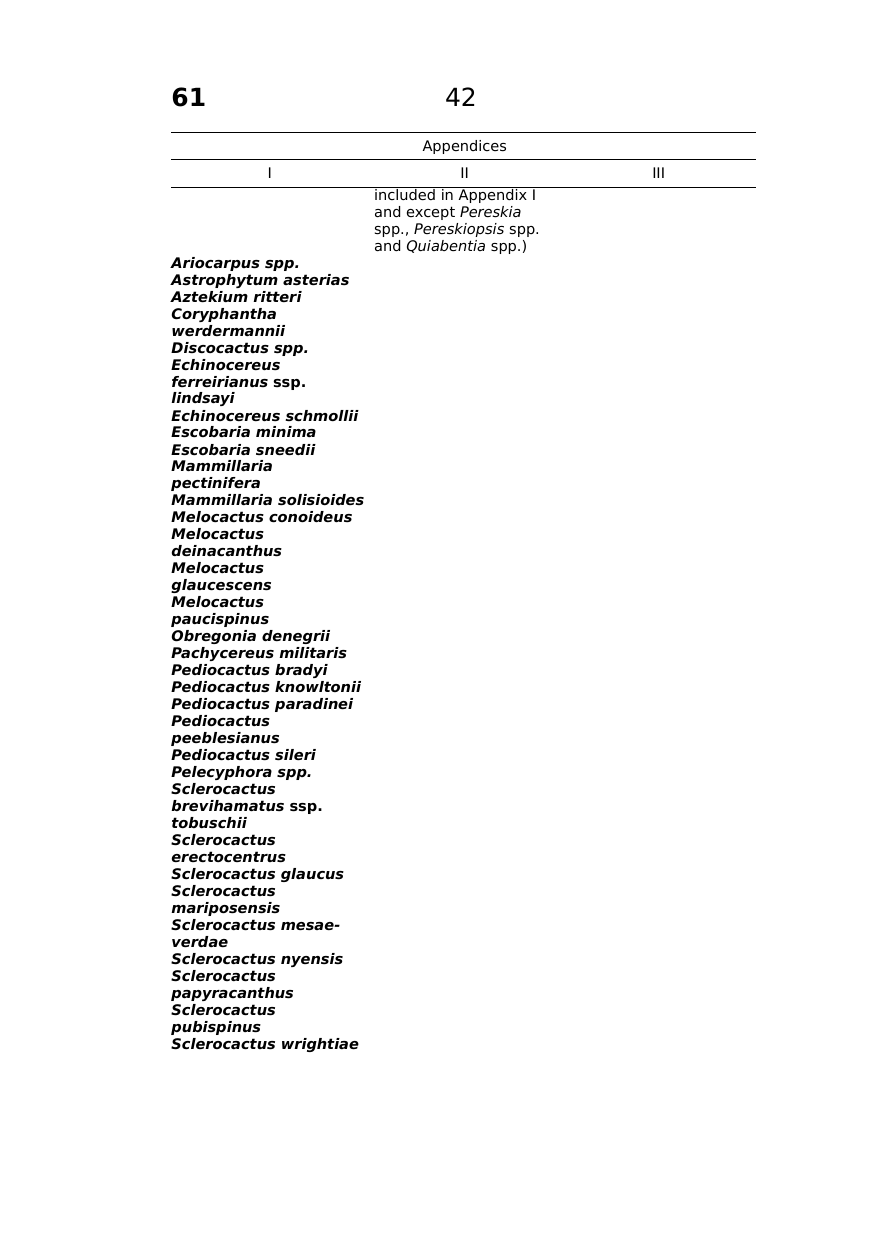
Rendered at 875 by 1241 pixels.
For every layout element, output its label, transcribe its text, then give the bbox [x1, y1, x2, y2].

table_cell [561, 645, 756, 662]
table_cell Sclerocactus glaucus [171, 866, 368, 883]
table_cell [561, 356, 756, 407]
table_cell [368, 645, 561, 662]
table_cell [561, 747, 756, 764]
table_cell [561, 441, 756, 458]
table_cell Sclerocactus erectocentrus [171, 832, 368, 866]
table_cell [561, 866, 756, 883]
table_cell [561, 306, 756, 339]
table_cell [561, 340, 756, 356]
table_cell [368, 679, 561, 696]
table_cell Sclerocactus pubispinus [171, 1002, 368, 1036]
table_cell [561, 408, 756, 424]
table_cell Coryphantha werdermannii [171, 306, 368, 339]
table_cell [368, 1002, 561, 1036]
table_cell [171, 188, 368, 254]
table_cell [561, 968, 756, 1002]
table_cell Melocactus glaucescens [171, 560, 368, 594]
table_cell [561, 255, 756, 288]
table_cell [368, 917, 561, 951]
table_cell [561, 832, 756, 866]
table_cell Mammillaria solisioides [171, 492, 368, 509]
table_cell Melocactus paucispinus [171, 594, 368, 628]
table_cell Sclerocactus mariposensis [171, 883, 368, 917]
table_cell Aztekium ritteri [171, 289, 368, 306]
table_cell [368, 492, 561, 509]
table_cell [561, 526, 756, 560]
table_cell [368, 832, 561, 866]
table_cell [368, 560, 561, 594]
table_cell [368, 356, 561, 407]
table_cell II [368, 160, 561, 187]
table_header [561, 133, 756, 159]
table_cell [368, 696, 561, 713]
table_cell Pediocactus bradyi [171, 662, 368, 679]
table_cell [561, 764, 756, 781]
table_cell [561, 917, 756, 951]
table_cell [561, 781, 756, 798]
table_cell [561, 424, 756, 441]
table_cell [368, 458, 561, 492]
table_cell Escobaria minima [171, 424, 368, 441]
table_cell Pelecyphora spp. [171, 764, 368, 781]
table_cell [368, 255, 561, 288]
table_cell [368, 883, 561, 917]
table_cell III [561, 160, 756, 187]
table_cell Sclerocactus mesae-verdae [171, 917, 368, 951]
table_cell [368, 306, 561, 339]
table_cell [368, 747, 561, 764]
table_cell Sclerocactus nyensis [171, 951, 368, 968]
table_cell [561, 1036, 756, 1053]
table_cell Escobaria sneedii [171, 441, 368, 458]
table_cell [561, 560, 756, 594]
table_cell [368, 424, 561, 441]
table_cell [368, 1036, 561, 1053]
table_cell [368, 713, 561, 747]
table_cell [368, 951, 561, 968]
table_cell [561, 289, 756, 306]
table_cell Discocactus spp. [171, 340, 368, 356]
table_cell Pachycereus militaris [171, 645, 368, 662]
table_cell Echinocereus ferreirianus ssp. lindsayi [171, 356, 368, 407]
table_cell Pediocactus paradinei [171, 696, 368, 713]
table_cell [368, 594, 561, 628]
table_header [171, 133, 368, 159]
table_cell [561, 1002, 756, 1036]
table_cell I [171, 160, 368, 187]
table_cell included in Appendix I and except Pereskia spp., Pereskiopsis spp. and Quiabentia spp.) [368, 188, 561, 254]
table_cell Pediocactus peeblesianus [171, 713, 368, 747]
table_cell Ariocarpus spp. Astrophytum asterias [171, 255, 368, 288]
table_cell [561, 628, 756, 645]
table_cell [561, 951, 756, 968]
table_cell [561, 696, 756, 713]
table_cell [561, 458, 756, 492]
table_cell [368, 340, 561, 356]
table_cell Echinocereus schmollii [171, 408, 368, 424]
table_cell [561, 509, 756, 526]
table_cell Melocactus deinacanthus [171, 526, 368, 560]
table_cell [368, 441, 561, 458]
table_cell [561, 713, 756, 747]
table_cell Obregonia denegrii [171, 628, 368, 645]
table_cell [368, 526, 561, 560]
table_cell [368, 509, 561, 526]
table_cell [368, 968, 561, 1002]
table_cell Sclerocactus papyracanthus [171, 968, 368, 1002]
table_cell [561, 492, 756, 509]
table_cell [561, 679, 756, 696]
table_cell Melocactus conoideus [171, 509, 368, 526]
table_cell [368, 408, 561, 424]
table_cell Pediocactus sileri [171, 747, 368, 764]
table_cell Sclerocactus wrightiae [171, 1036, 368, 1053]
table_cell [368, 289, 561, 306]
table_cell Mammillaria pectinifera [171, 458, 368, 492]
table_cell Sclerocactus brevihamatus ssp. tobuschii [171, 781, 368, 832]
table_header Appendices [368, 133, 561, 159]
table_cell [368, 781, 561, 798]
table_cell [368, 662, 561, 679]
table_cell Pediocactus knowltonii [171, 679, 368, 696]
table_cell [368, 798, 561, 832]
table_cell [561, 883, 756, 917]
table_cell [368, 628, 561, 645]
table_cell [368, 866, 561, 883]
table_cell [561, 594, 756, 628]
table_cell [561, 798, 756, 832]
table_cell [561, 188, 756, 254]
table_cell [561, 662, 756, 679]
table_cell [368, 764, 561, 781]
